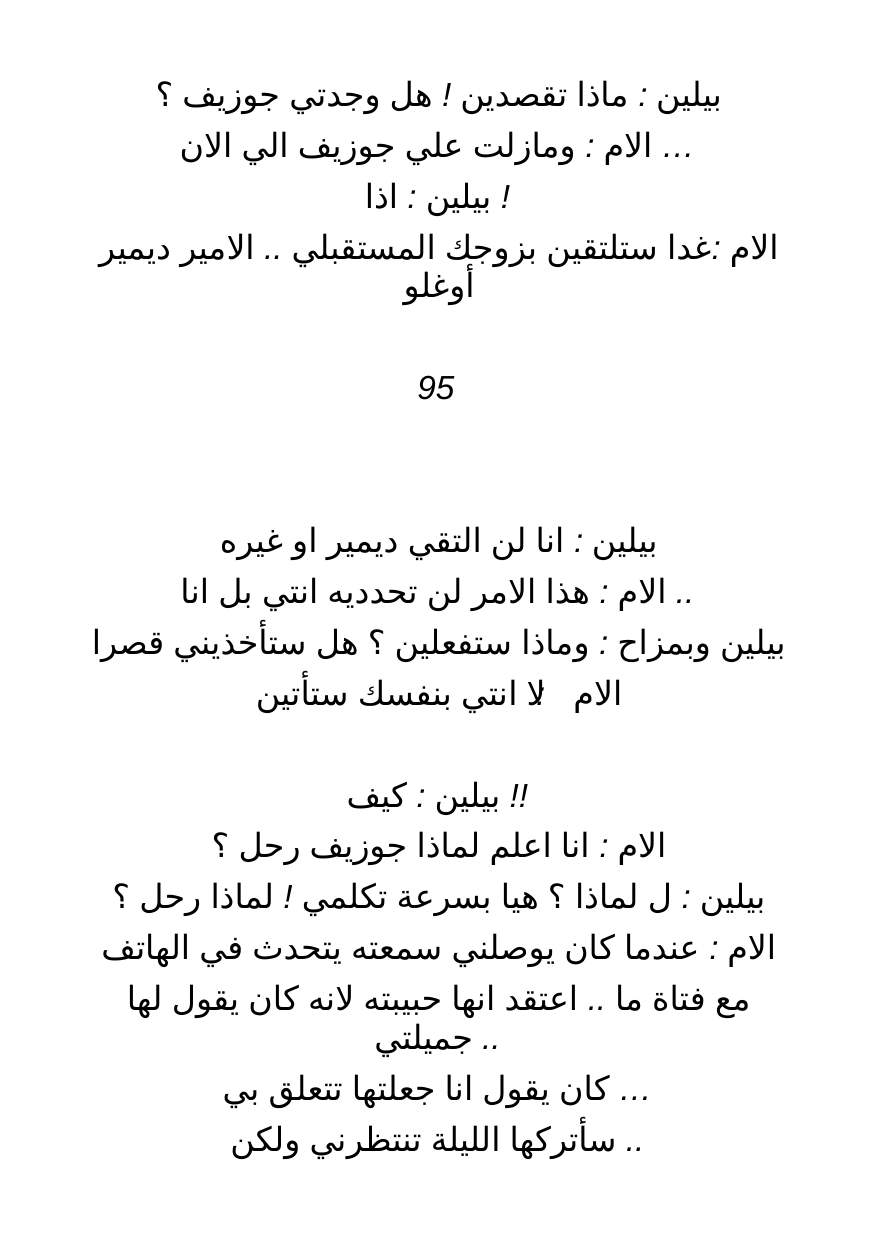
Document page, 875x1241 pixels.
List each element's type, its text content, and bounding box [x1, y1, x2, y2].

text سأتركها الليلة تنتظرني ولكن .. [75, 1120, 799, 1158]
text الام : انا اعلم لماذا جوزيف رحل ؟ [75, 827, 799, 865]
text بيلين : ل لماذا ؟ هيا بسرعة تكلمي ! لماذا رحل ؟ [75, 877, 799, 916]
text بيلين وبمزاح : وماذا ستفعلين ؟ هل ستأخذيني قصرا [75, 623, 799, 661]
text بيلين : اذا ! [75, 177, 799, 215]
text بيلين : ماذا تقصدين ! هل وجدتي جوزيف ؟ [75, 75, 799, 113]
text كان يقول انا جعلتها تتعلق بي … [75, 1069, 799, 1107]
text بيلين : كيف !! [75, 776, 799, 814]
text الام :غدا ستلتقين بزوجك المستقبلي .. الامير ديمير أوغلو [75, 228, 799, 305]
text الام : هذا الامر لن تحدديه انتي بل انا .. [75, 572, 799, 610]
text الام : ومازلت علي جوزيف الي الان … [75, 126, 799, 164]
text 95 [75, 368, 799, 407]
text الام : لا انتي بنفسك ستأتين [75, 674, 799, 712]
text الام : عندما كان يوصلني سمعته يتحدث في الهاتف [75, 928, 799, 967]
text مع فتاة ما .. اعتقد انها حبيبته لانه كان يقول لها جميلتي .. [75, 979, 799, 1056]
text بيلين : انا لن التقي ديمير او غيره [75, 521, 799, 559]
